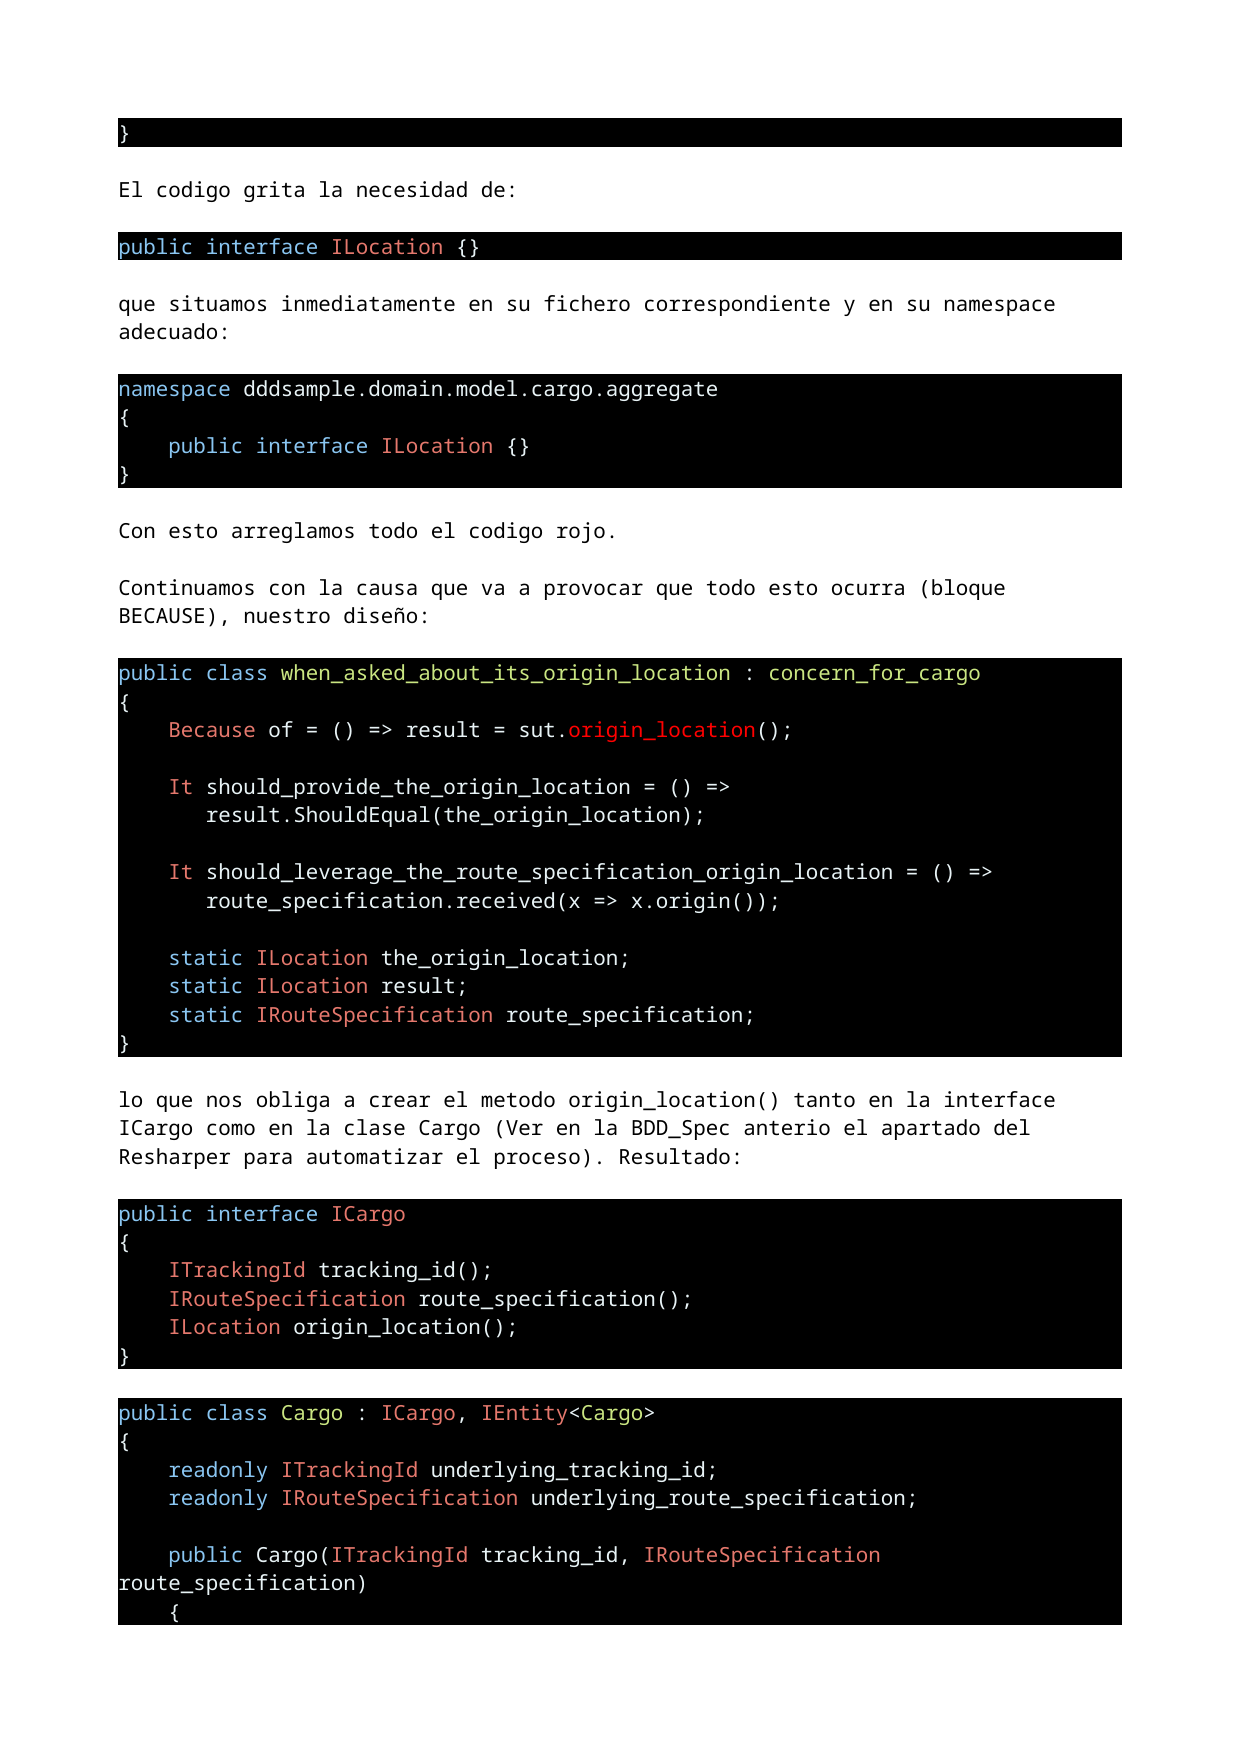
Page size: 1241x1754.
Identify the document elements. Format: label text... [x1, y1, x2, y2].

text { [118, 687, 1122, 715]
text static ILocation result; [118, 971, 1122, 1000]
text { [118, 402, 1122, 431]
text public interface ICargo [118, 1199, 1122, 1227]
text static IRouteSpecification route_specification; [118, 1000, 1122, 1028]
text public class when_asked_about_its_origin_location : concern_for_cargo [118, 658, 1122, 687]
text ITrackingId tracking_id(); [118, 1256, 1122, 1284]
text namespace dddsample.domain.model.cargo.aggregate [118, 374, 1122, 402]
text readonly IRouteSpecification underlying_route_specification; [118, 1483, 1122, 1512]
text { [118, 1426, 1122, 1455]
text static ILocation the_origin_location; [118, 943, 1122, 971]
text public Cargo(ITrackingId tracking_id, IRouteSpecification route_specification) [118, 1540, 1122, 1597]
text public interface ILocation {} [118, 431, 1122, 459]
text { [118, 1597, 1122, 1625]
text El codigo grita la necesidad de: [118, 175, 1122, 203]
text que situamos inmediatamente en su fichero correspondiente y en su namespace adecuado: [118, 289, 1122, 346]
text ILocation origin_location(); [118, 1312, 1122, 1341]
text public interface ILocation {} [118, 232, 1122, 260]
text { [118, 1227, 1122, 1256]
text } [118, 1341, 1122, 1369]
text IRouteSpecification route_specification(); [118, 1284, 1122, 1312]
text result.ShouldEqual(the_origin_location); [118, 801, 1122, 829]
text } [118, 1028, 1122, 1057]
text readonly ITrackingId underlying_tracking_id; [118, 1455, 1122, 1483]
text } [118, 459, 1122, 488]
text Continuamos con la causa que va a provocar que todo esto ocurra (bloque BECAUSE), nuestro diseño: [118, 573, 1122, 630]
text It should_leverage_the_route_specification_origin_location = () => [118, 857, 1122, 886]
text route_specification.received(x => x.origin()); [118, 886, 1122, 914]
text } [118, 118, 1122, 147]
text public class Cargo : ICargo, IEntity<Cargo> [118, 1398, 1122, 1426]
text It should_provide_the_origin_location = () => [118, 772, 1122, 801]
text Because of = () => result = sut.origin_location(); [118, 715, 1122, 744]
text lo que nos obliga a crear el metodo origin_location() tanto en la interface ICargo como en la clase Cargo (Ver en la BDD_Spec anterio el apartado del Resharper para automatizar el proceso). Resultado: [118, 1085, 1122, 1170]
text Con esto arreglamos todo el codigo rojo. [118, 516, 1122, 545]
